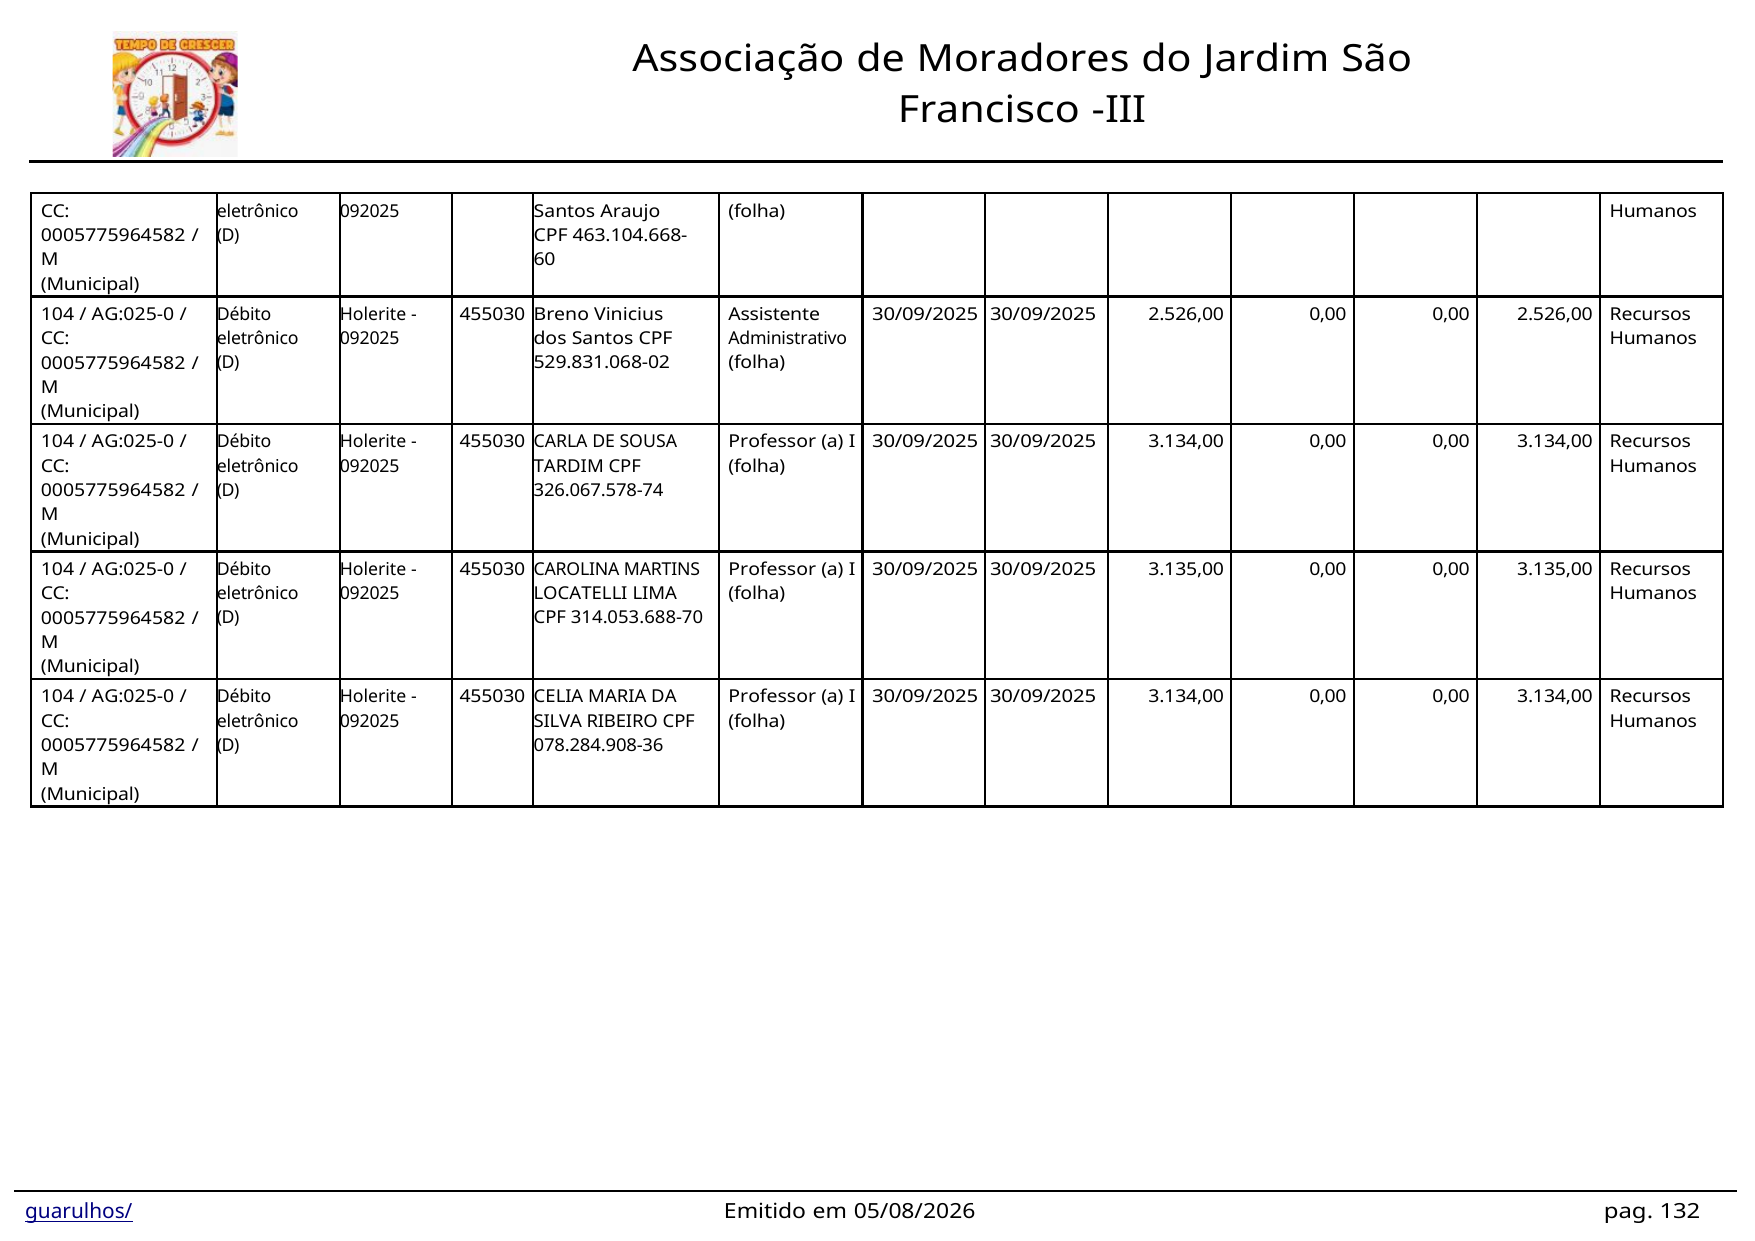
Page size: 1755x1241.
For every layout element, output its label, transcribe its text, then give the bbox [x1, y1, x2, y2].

table_cell 104 / AG:025-0 / CC: 0005775964582 / M (Municipal) [32, 298, 216, 423]
table_cell Recursos Humanos [1601, 553, 1722, 678]
table_cell Recursos Humanos [1601, 425, 1722, 550]
table_cell [1478, 194, 1599, 295]
table_cell 3.134,00 [1478, 425, 1599, 550]
table_cell 3.134,00 [1478, 680, 1599, 805]
table_cell eletrônico (D) [218, 194, 339, 295]
table_cell 30/09/2025 [986, 298, 1107, 423]
table_cell Recursos Humanos [1601, 680, 1722, 805]
table_cell Recursos Humanos [1601, 298, 1722, 423]
table_cell 3.134,00 [1109, 680, 1230, 805]
table_cell [1232, 194, 1353, 295]
table_cell 0,00 [1232, 425, 1353, 550]
table_cell 30/09/2025 [864, 425, 984, 550]
table_cell [453, 194, 532, 295]
table_cell 104 / AG:025-0 / CC: 0005775964582 / M (Municipal) [32, 425, 216, 550]
table_cell 30/09/2025 [986, 680, 1107, 805]
table_cell [986, 194, 1107, 295]
table_cell Santos Araujo CPF 463.104.668-60 [534, 194, 718, 295]
table_cell Professor (a) I (folha) [720, 553, 861, 678]
table_cell 455030 [453, 553, 532, 678]
table_cell CARLA DE SOUSA TARDIM CPF 326.067.578-74 [534, 425, 718, 550]
table_cell 3.135,00 [1478, 553, 1599, 678]
table_cell 104 / AG:025-0 / CC: 0005775964582 / M (Municipal) [32, 680, 216, 805]
table_cell Holerite - 092025 [341, 425, 451, 550]
table_cell 30/09/2025 [864, 553, 984, 678]
table_cell 455030 [453, 298, 532, 423]
table_cell 0,00 [1232, 553, 1353, 678]
table_cell [864, 194, 984, 295]
table_cell 30/09/2025 [864, 680, 984, 805]
table_cell 455030 [453, 425, 532, 550]
table_cell 2.526,00 [1109, 298, 1230, 423]
table_cell - 092025 [341, 194, 451, 295]
table_cell Débito eletrônico (D) [218, 298, 339, 423]
table_cell 0,00 [1355, 680, 1476, 805]
table_cell 30/09/2025 [986, 553, 1107, 678]
table_cell CC: 0005775964582 / M (Municipal) [32, 194, 216, 295]
table_cell Holerite - 092025 [341, 553, 451, 678]
table_cell Professor (a) I (folha) [720, 425, 861, 550]
table_cell 2.526,00 [1478, 298, 1599, 423]
table_cell Holerite - 092025 [341, 298, 451, 423]
table_cell [1355, 194, 1476, 295]
table_cell Débito eletrônico (D) [218, 425, 339, 550]
table_cell Débito eletrônico (D) [218, 680, 339, 805]
table_cell 0,00 [1232, 680, 1353, 805]
table_cell 3.134,00 [1109, 425, 1230, 550]
table_cell Professor (a) I (folha) [720, 680, 861, 805]
table_cell 30/09/2025 [864, 298, 984, 423]
table_cell 0,00 [1232, 298, 1353, 423]
table_cell 455030 [453, 680, 532, 805]
table_cell 0,00 [1355, 553, 1476, 678]
table_cell Humanos [1601, 194, 1722, 295]
table_cell 0,00 [1355, 425, 1476, 550]
table_cell Assistente Administrativo (folha) [720, 298, 861, 423]
table_cell 0,00 [1355, 298, 1476, 423]
table_cell Débito eletrônico (D) [218, 553, 339, 678]
table_cell 30/09/2025 [986, 425, 1107, 550]
table_cell (folha) [720, 194, 861, 295]
table_cell 3.135,00 [1109, 553, 1230, 678]
table_cell CELIA MARIA DA SILVA RIBEIRO CPF 078.284.908-36 [534, 680, 718, 805]
table_cell CAROLINA MARTINS LOCATELLI LIMA CPF 314.053.688-70 [534, 553, 718, 678]
table_cell 104 / AG:025-0 / CC: 0005775964582 / M (Municipal) [32, 553, 216, 678]
table_cell [1109, 194, 1230, 295]
table_cell Holerite - 092025 [341, 680, 451, 805]
table_cell Breno Vinicius dos Santos CPF 529.831.068-02 [534, 298, 718, 423]
